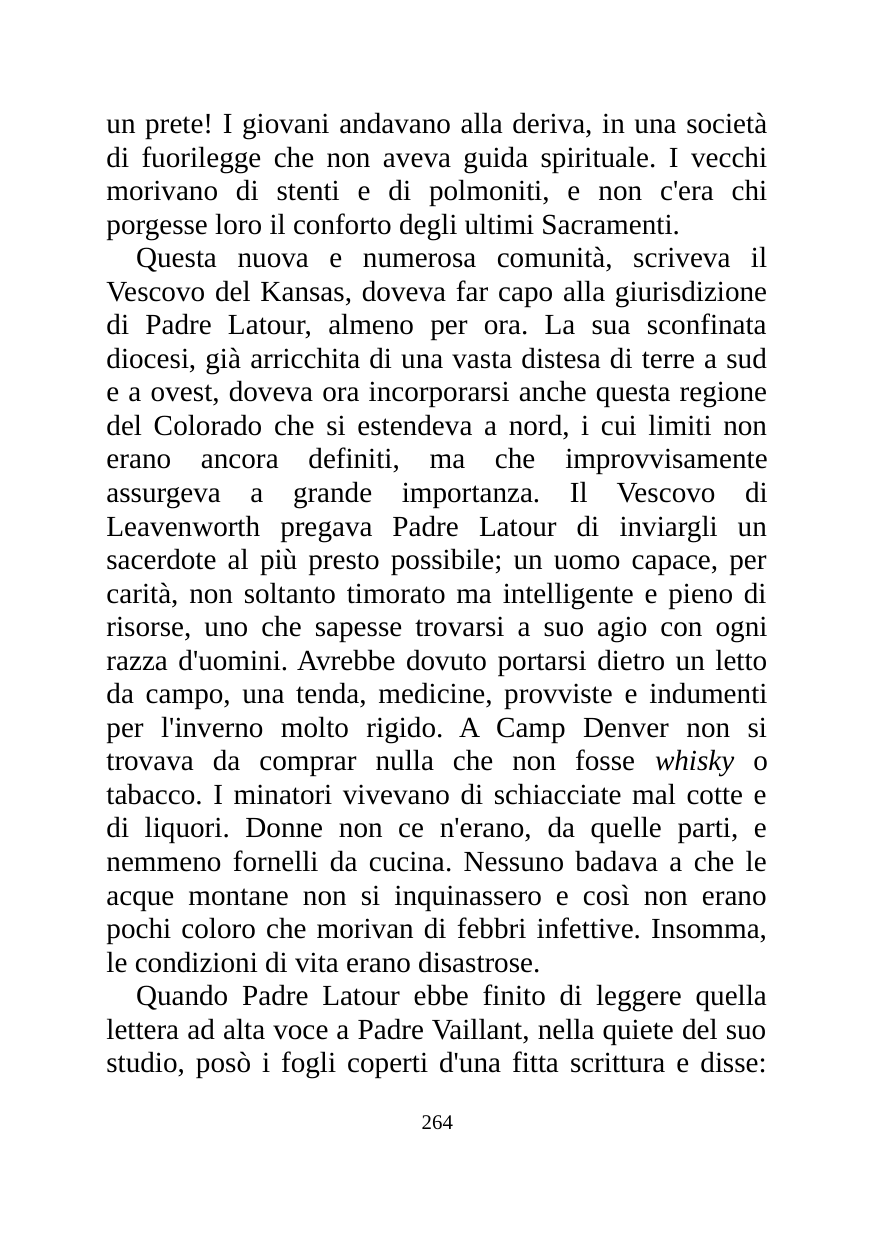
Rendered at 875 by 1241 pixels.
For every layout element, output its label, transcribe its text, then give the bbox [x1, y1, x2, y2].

text un prete! I giovani andavano alla deriva, in una società di fuorilegge che non aveva guida spirituale. I vecchi morivano di stenti e di polmoniti, e non c'era chi porgesse loro il conforto degli ultimi Sacramenti. [106, 106, 768, 240]
text Quando Padre Latour ebbe finito di leggere quella lettera ad alta voce a Padre Vaillant, nella quiete del suo studio, posò i fogli coperti d'una fitta scrittura e disse: [106, 978, 768, 1079]
text Questa nuova e numerosa comunità, scriveva il Vescovo del Kansas, doveva far capo alla giurisdizione di Padre Latour, almeno per ora. La sua sconfinata diocesi, già arricchita di una vasta distesa di terre a sud e a ovest, doveva ora incorporarsi anche questa regione del Colorado che si estendeva a nord, i cui limiti non erano ancora definiti, ma che improvvisamente assurgeva a grande importanza. Il Vescovo di Leavenworth pregava Padre Latour di inviargli un sacerdote al più presto possibile; un uomo capace, per carità, non soltanto timorato ma intelligente e pieno di risorse, uno che sapesse trovarsi a suo agio con ogni razza d'uomini. Avrebbe dovuto portarsi dietro un letto da campo, una tenda, medicine, provviste e indumenti per l'inverno molto rigido. A Camp Denver non si trovava da comprar nulla che non fosse whisky o tabacco. I minatori vivevano di schiacciate mal cotte e di liquori. Donne non ce n'erano, da quelle parti, e nemmeno fornelli da cucina. Nessuno badava a che le acque montane non si inquinassero e così non erano pochi coloro che morivan di febbri infettive. Insomma, le condizioni di vita erano disastrose. [106, 240, 768, 978]
